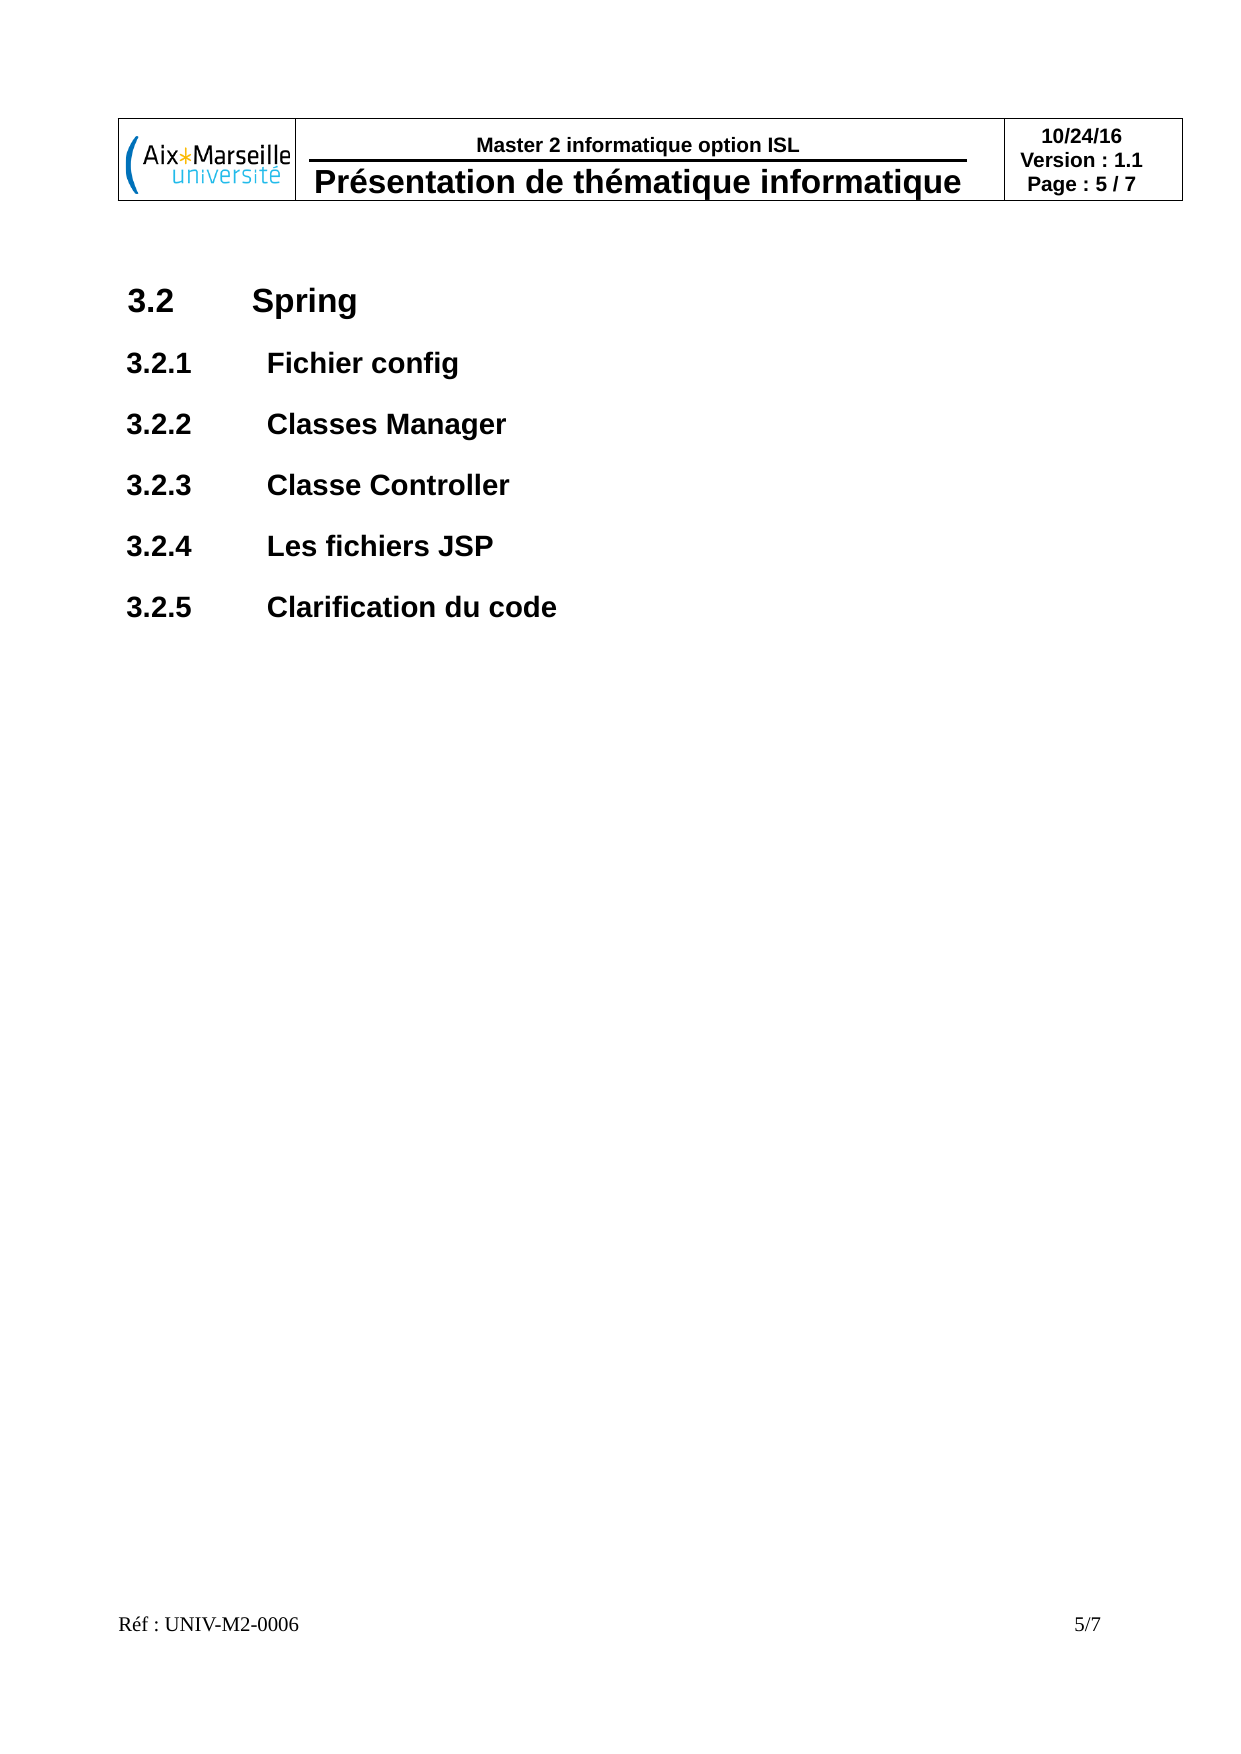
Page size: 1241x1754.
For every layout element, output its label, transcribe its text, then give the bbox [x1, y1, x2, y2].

subtitle Classe Controller [118, 468, 1122, 502]
subtitle Clarification du code [118, 589, 1122, 623]
subtitle Fichier config [118, 346, 1122, 380]
subtitle Les fichiers JSP [118, 529, 1122, 562]
subtitle Spring [118, 280, 1122, 319]
subtitle Classes Manager [118, 407, 1122, 441]
picture [125, 136, 290, 194]
